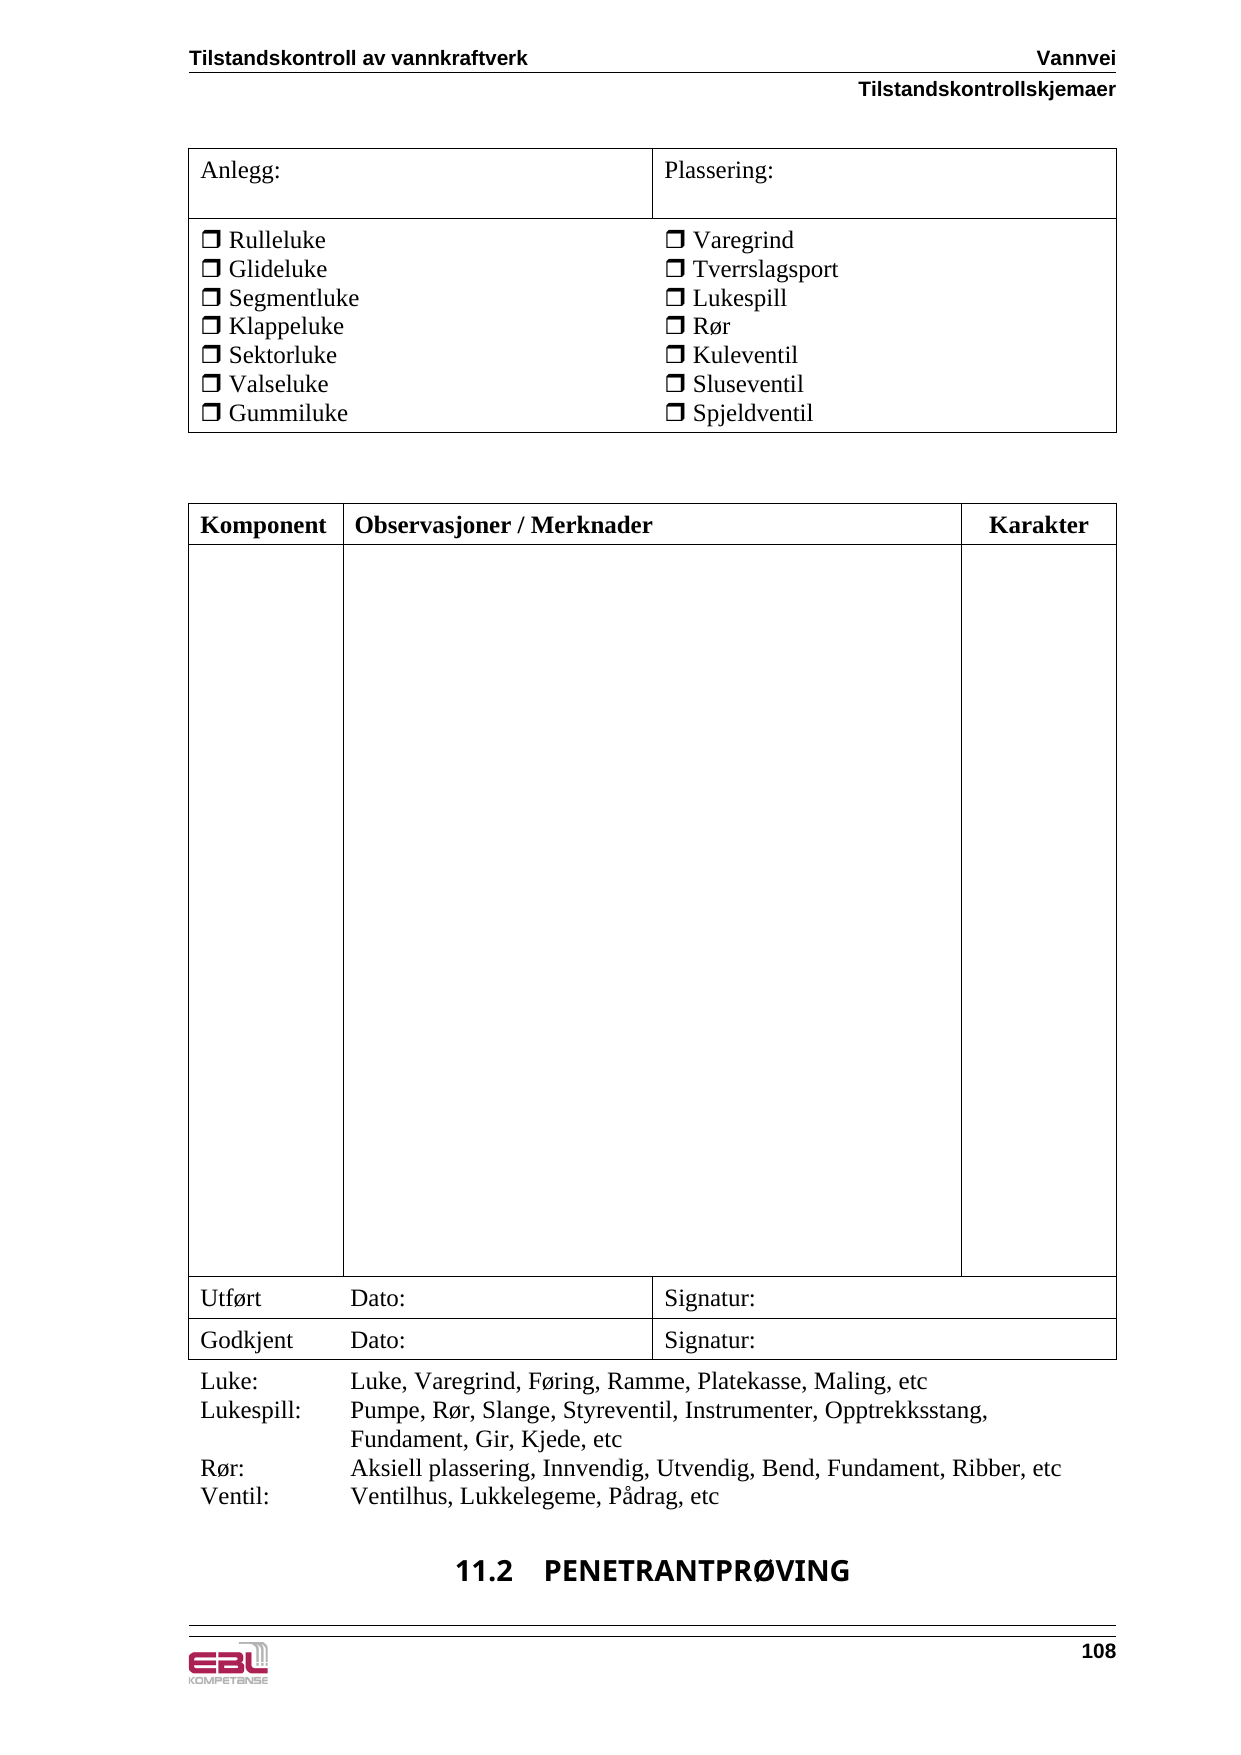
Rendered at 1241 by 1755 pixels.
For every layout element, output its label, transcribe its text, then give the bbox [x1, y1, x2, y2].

table_cell [344, 545, 961, 1276]
table_cell [962, 545, 1116, 1276]
table_cell Observasjoner / Merknader [344, 504, 961, 544]
table_cell Signatur: [653, 1277, 1116, 1318]
table_cell  Varegrind  Tverrslagsport  Lukespill  Rør  Kuleventil  Sluseventil  Spjeldventil [653, 219, 1116, 432]
table_cell Luke: Luke, Varegrind, Føring, Ramme, Platekasse, Maling, etc Lukespill: Pumpe, Rør, Slange, Styreventil, Instrumenter, Opptrekksstang, Fundament, Gir, Kjede, etc Rør: Aksiell plassering, Innvendig, Utvendig, Bend, Fundament, Ribber, etc Ventil: Ventilhus, Lukkelegeme, Pådrag, etc [189, 1360, 1116, 1516]
table_cell [653, 433, 1116, 503]
table_cell [189, 433, 653, 503]
table_cell Utført Dato: [189, 1277, 652, 1318]
table_cell [189, 545, 343, 1276]
table_cell Anlegg: [189, 149, 652, 218]
table_cell Signatur: [653, 1319, 1116, 1359]
table_cell Plassering: [653, 149, 1116, 218]
table_header PENETRANTPRØVING [189, 1545, 1116, 1625]
table_cell  Rulleluke  Glideluke  Segmentluke  Klappeluke  Sektorluke  Valseluke  Gummiluke [189, 219, 653, 432]
table_cell Karakter [962, 504, 1116, 544]
table_cell Godkjent Dato: [189, 1319, 652, 1359]
table_cell Komponent [189, 504, 343, 544]
